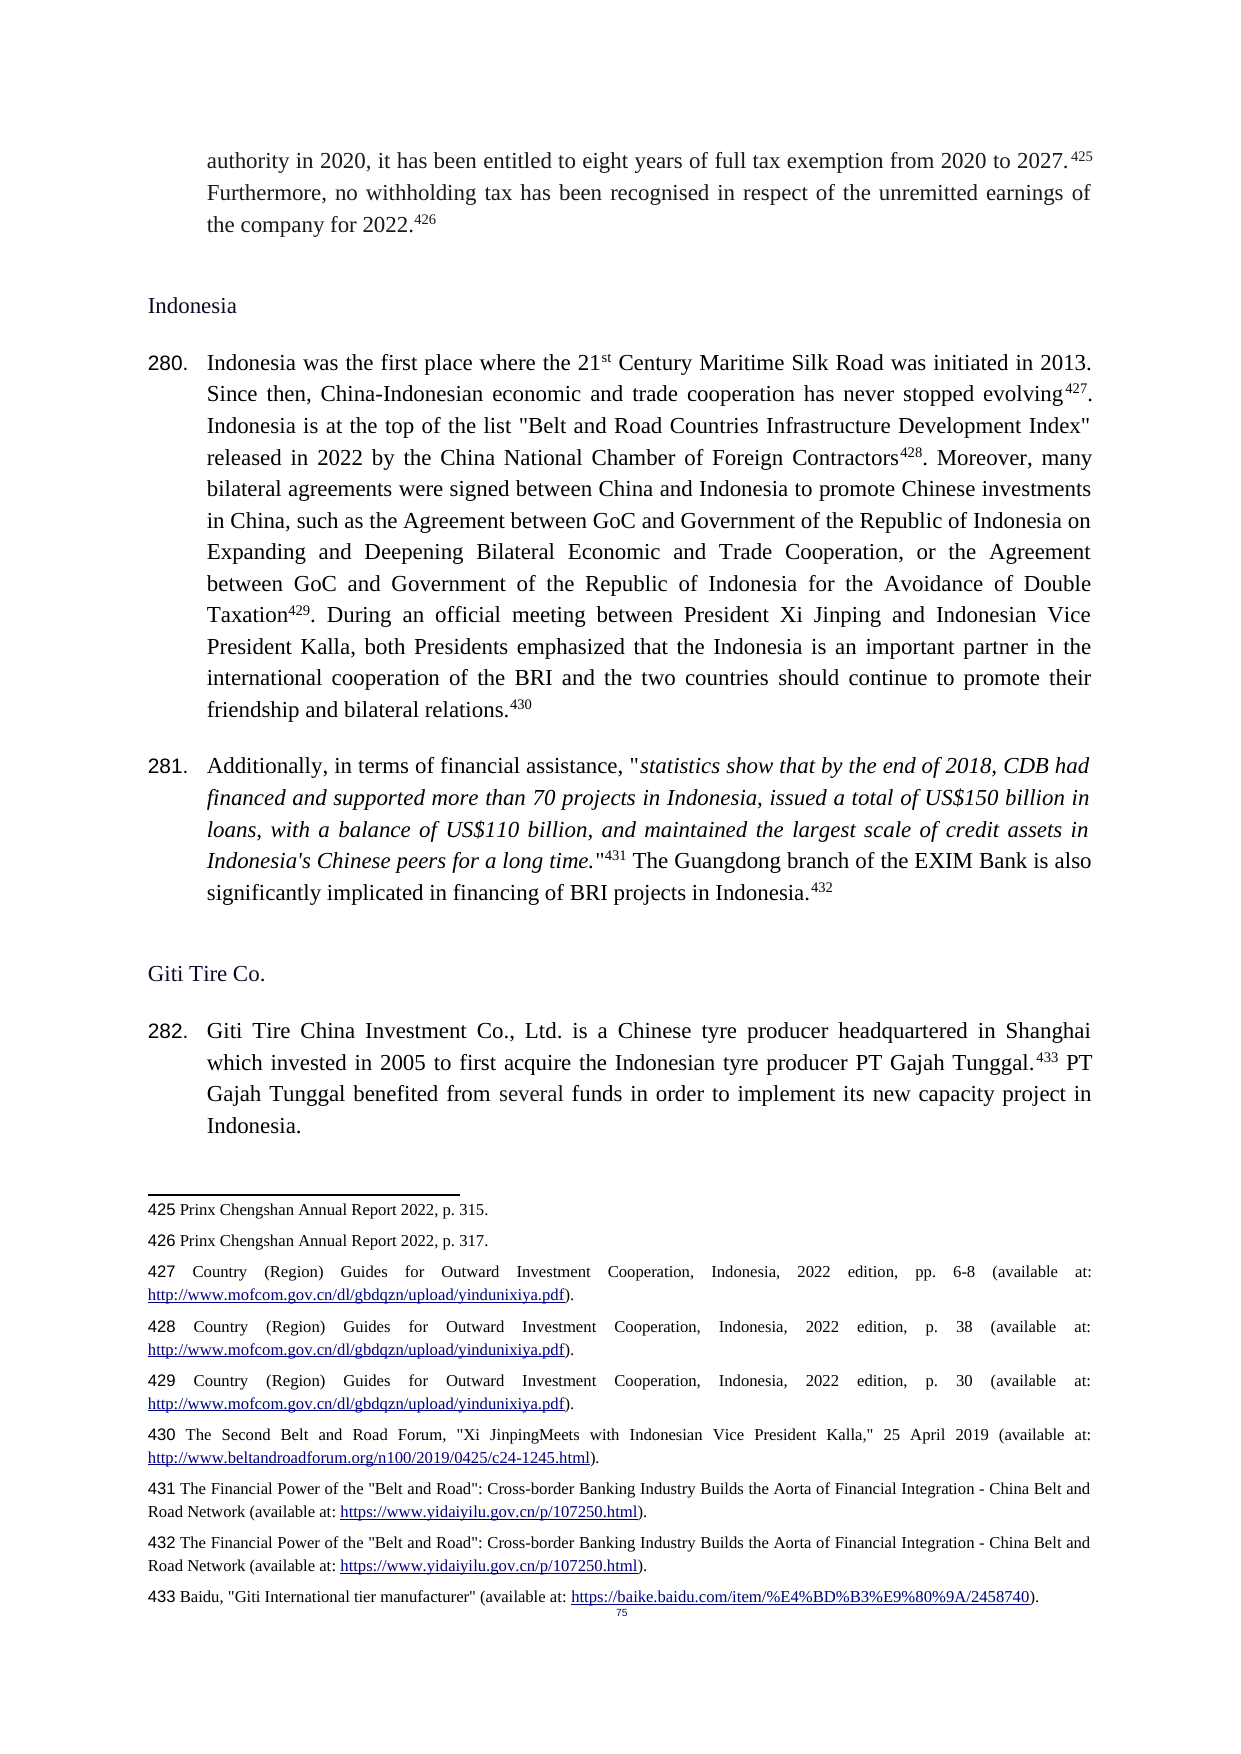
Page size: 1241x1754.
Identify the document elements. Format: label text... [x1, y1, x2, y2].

list The Financial Power of the "Belt and Road": Cross-border Banking Industry Builds the Aorta of Financial Integration - China Belt and Road Network (available at: https://www.yidaiyilu.gov.cn/p/107250.html). [148, 1479, 1093, 1521]
list Country (Region) Guides for Outward Investment Cooperation, Indonesia, 2022 edition, p. 30 (available at: http://www.mofcom.gov.cn/dl/gbdqzn/upload/yindunixiya.pdf). [148, 1371, 1093, 1413]
list The Financial Power of the "Belt and Road": Cross-border Banking Industry Builds the Aorta of Financial Integration - China Belt and Road Network (available at: https://www.yidaiyilu.gov.cn/p/107250.html). [148, 1533, 1093, 1575]
list authority in 2020, it has been entitled to eight years of full tax exemption from 2020 to 2027. Furthermore, no withholding tax has been recognised in respect of the unremitted earnings of the company for 2022. [148, 148, 1093, 237]
subtitle Giti Tire Co. [148, 960, 1093, 987]
list Prinx Chengshan Annual Report 2022, p. 315. [148, 1200, 1093, 1219]
list Additionally, in terms of financial assistance, "statistics show that by the end of 2018, CDB had financed and supported more than 70 projects in Indonesia, issued a total of US$150 billion in loans, with a balance of US$110 billion, and maintained the largest scale of credit assets in Indonesia's Chinese peers for a long time." The Guangdong branch of the EXIM Bank is also significantly implicated in financing of BRI projects in Indonesia. [148, 753, 1093, 905]
list Country (Region) Guides for Outward Investment Cooperation, Indonesia, 2022 edition, p. 38 (available at: http://www.mofcom.gov.cn/dl/gbdqzn/upload/yindunixiya.pdf). [148, 1316, 1093, 1358]
list Indonesia was the first place where the 21st Century Maritime Silk Road was initiated in 2013. Since then, China-Indonesian economic and trade cooperation has never stopped evolving. Indonesia is at the top of the list "Belt and Road Countries Infrastructure Development Index" released in 2022 by the China National Chamber of Foreign Contractors. Moreover, many bilateral agreements were signed between China and Indonesia to promote Chinese investments in China, such as the Agreement between GoC and Government of the Republic of Indonesia on Expanding and Deepening Bilateral Economic and Trade Cooperation, or the Agreement between GoC and Government of the Republic of Indonesia for the Avoidance of Double Taxation. During an official meeting between President Xi Jinping and Indonesian Vice President Kalla, both Presidents emphasized that the Indonesia is an important partner in the international cooperation of the BRI and the two countries should continue to promote their friendship and bilateral relations. [148, 349, 1093, 722]
subtitle Indonesia [148, 292, 1093, 319]
list Country (Region) Guides for Outward Investment Cooperation, Indonesia, 2022 edition, pp. 6-8 (available at: http://www.mofcom.gov.cn/dl/gbdqzn/upload/yindunixiya.pdf). [148, 1262, 1093, 1304]
list The Second Belt and Road Forum, "Xi JinpingMeets with Indonesian Vice President Kalla," 25 April 2019 (available at: http://www.beltandroadforum.org/n100/2019/0425/c24-1245.html). [148, 1425, 1093, 1467]
list Prinx Chengshan Annual Report 2022, p. 317. [148, 1231, 1093, 1250]
list Baidu, "Giti International tier manufacturer" (available at: https://baike.baidu.com/item/%E4%BD%B3%E9%80%9A/2458740). [148, 1587, 1093, 1606]
list Giti Tire China Investment Co., Ltd. is a Chinese tyre producer headquartered in Shanghai which invested in 2005 to first acquire the Indonesian tyre producer PT Gajah Tunggal. PT Gajah Tunggal benefited from several funds in order to implement its new capacity project in Indonesia. [148, 1017, 1093, 1138]
